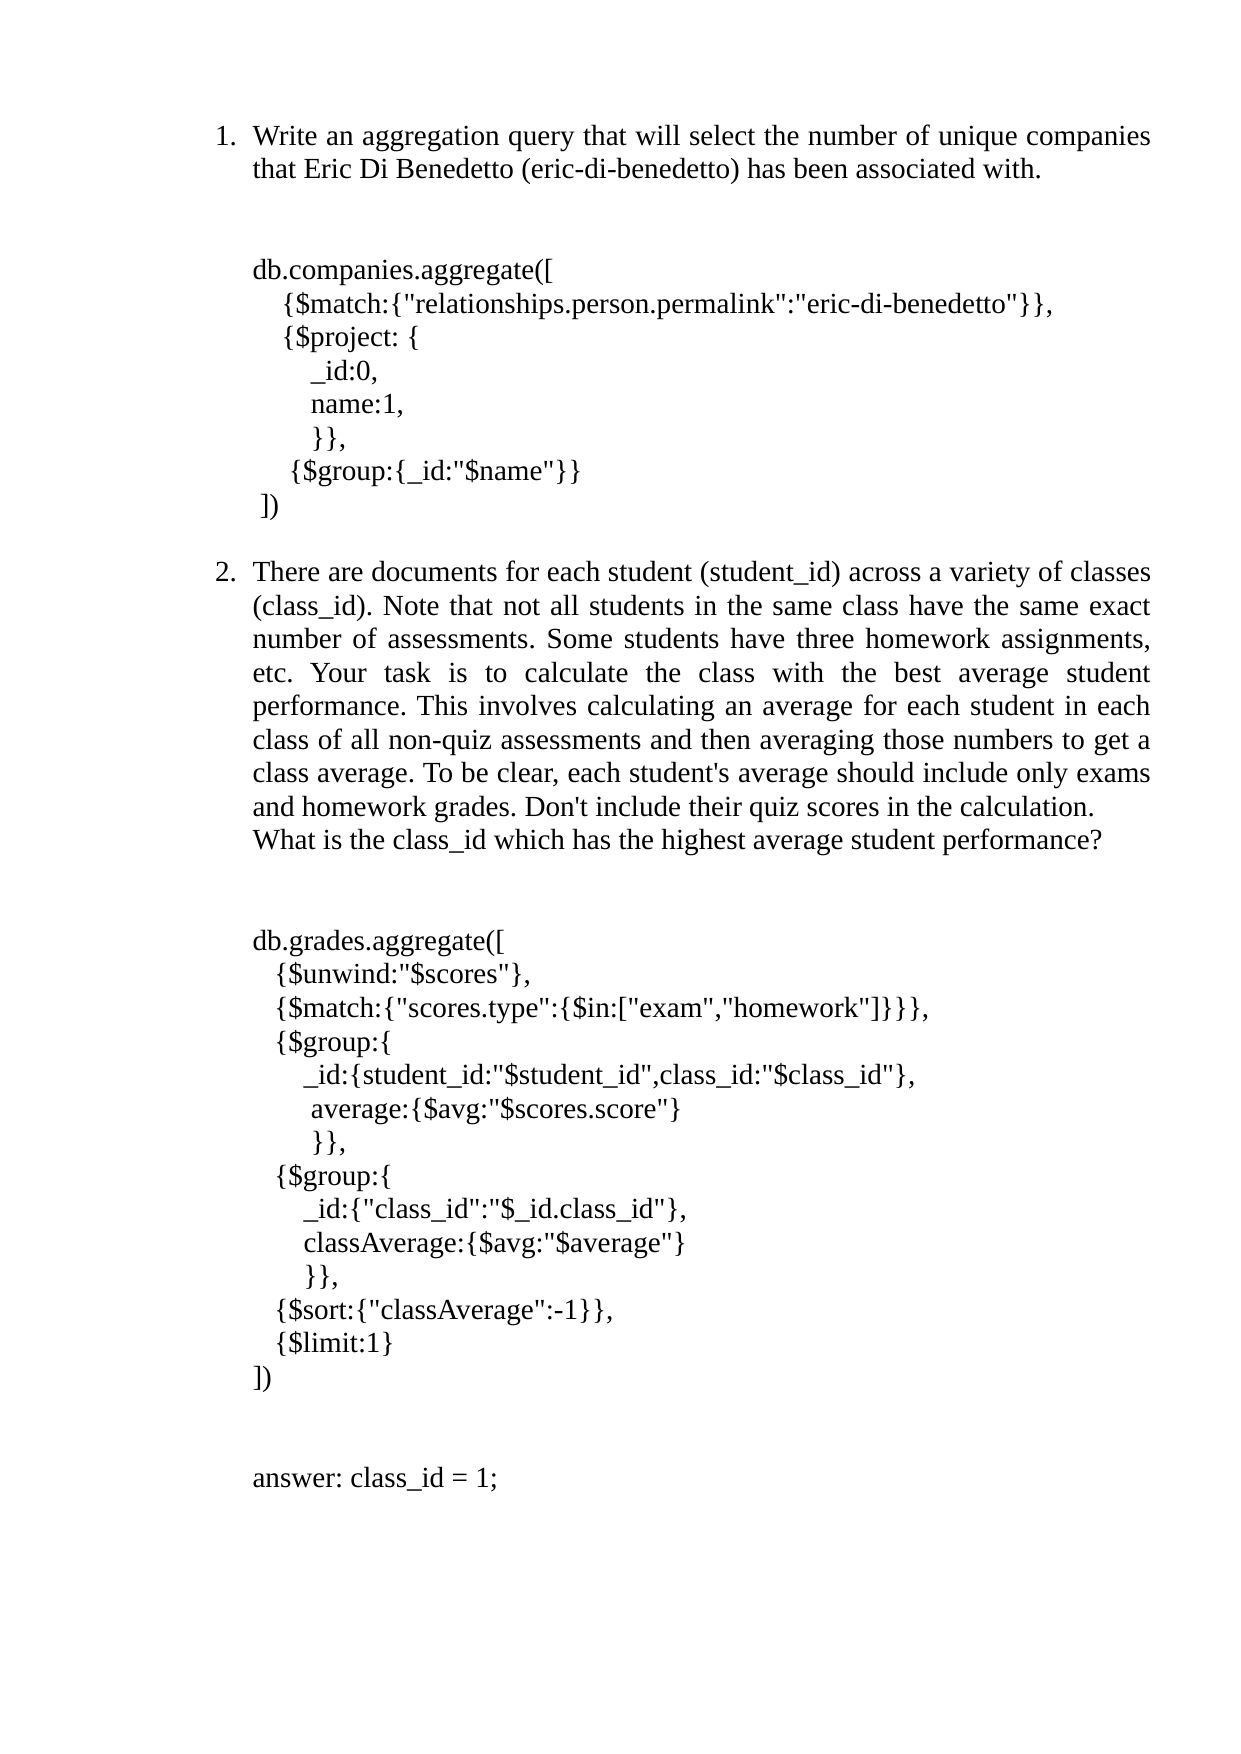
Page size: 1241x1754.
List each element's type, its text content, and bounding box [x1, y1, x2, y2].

list {$group:{ [252, 1158, 1152, 1191]
list {$limit:1} [252, 1326, 1152, 1359]
list _id:{student_id:"$student_id",class_id:"$class_id"}, [252, 1057, 1152, 1091]
list ]) [252, 487, 1152, 521]
list _id:0, [252, 353, 1152, 386]
list db.grades.aggregate([ [252, 923, 1152, 957]
list Write an aggregation query that will select the number of unique companies that Eric Di Benedetto (eric-di-benedetto) has been associated with. [215, 118, 1152, 185]
list average:{$avg:"$scores.score"} [252, 1091, 1152, 1124]
list {$group:{ [252, 1024, 1152, 1057]
list ]) [252, 1359, 1152, 1393]
list _id:{"class_id":"$_id.class_id"}, [252, 1191, 1152, 1225]
list {$match:{"relationships.person.permalink":"eric-di-benedetto"}}, [252, 286, 1152, 319]
list {$match:{"scores.type":{$in:["exam","homework"]}}}, [252, 990, 1152, 1024]
list What is the class_id which has the highest average student performance? [252, 822, 1152, 856]
list db.companies.aggregate([ [252, 252, 1152, 286]
list }}, [252, 1258, 1152, 1292]
list answer: class_id = 1; [252, 1460, 1152, 1493]
list }}, [252, 420, 1152, 453]
list {$unwind:"$scores"}, [252, 957, 1152, 990]
list classAverage:{$avg:"$average"} [252, 1225, 1152, 1258]
list name:1, [252, 386, 1152, 420]
list {$project: { [252, 319, 1152, 353]
list }}, [252, 1124, 1152, 1158]
list {$sort:{"classAverage":-1}}, [252, 1292, 1152, 1326]
list There are documents for each student (student_id) across a variety of classes (class_id). Note that not all students in the same class have the same exact number of assessments. Some students have three homework assignments, etc. Your task is to calculate the class with the best average student performance. This involves calculating an average for each student in each class of all non-quiz assessments and then averaging those numbers to get a class average. To be clear, each student's average should include only exams and homework grades. Don't include their quiz scores in the calculation. [215, 554, 1152, 822]
list {$group:{_id:"$name"}} [252, 453, 1152, 487]
